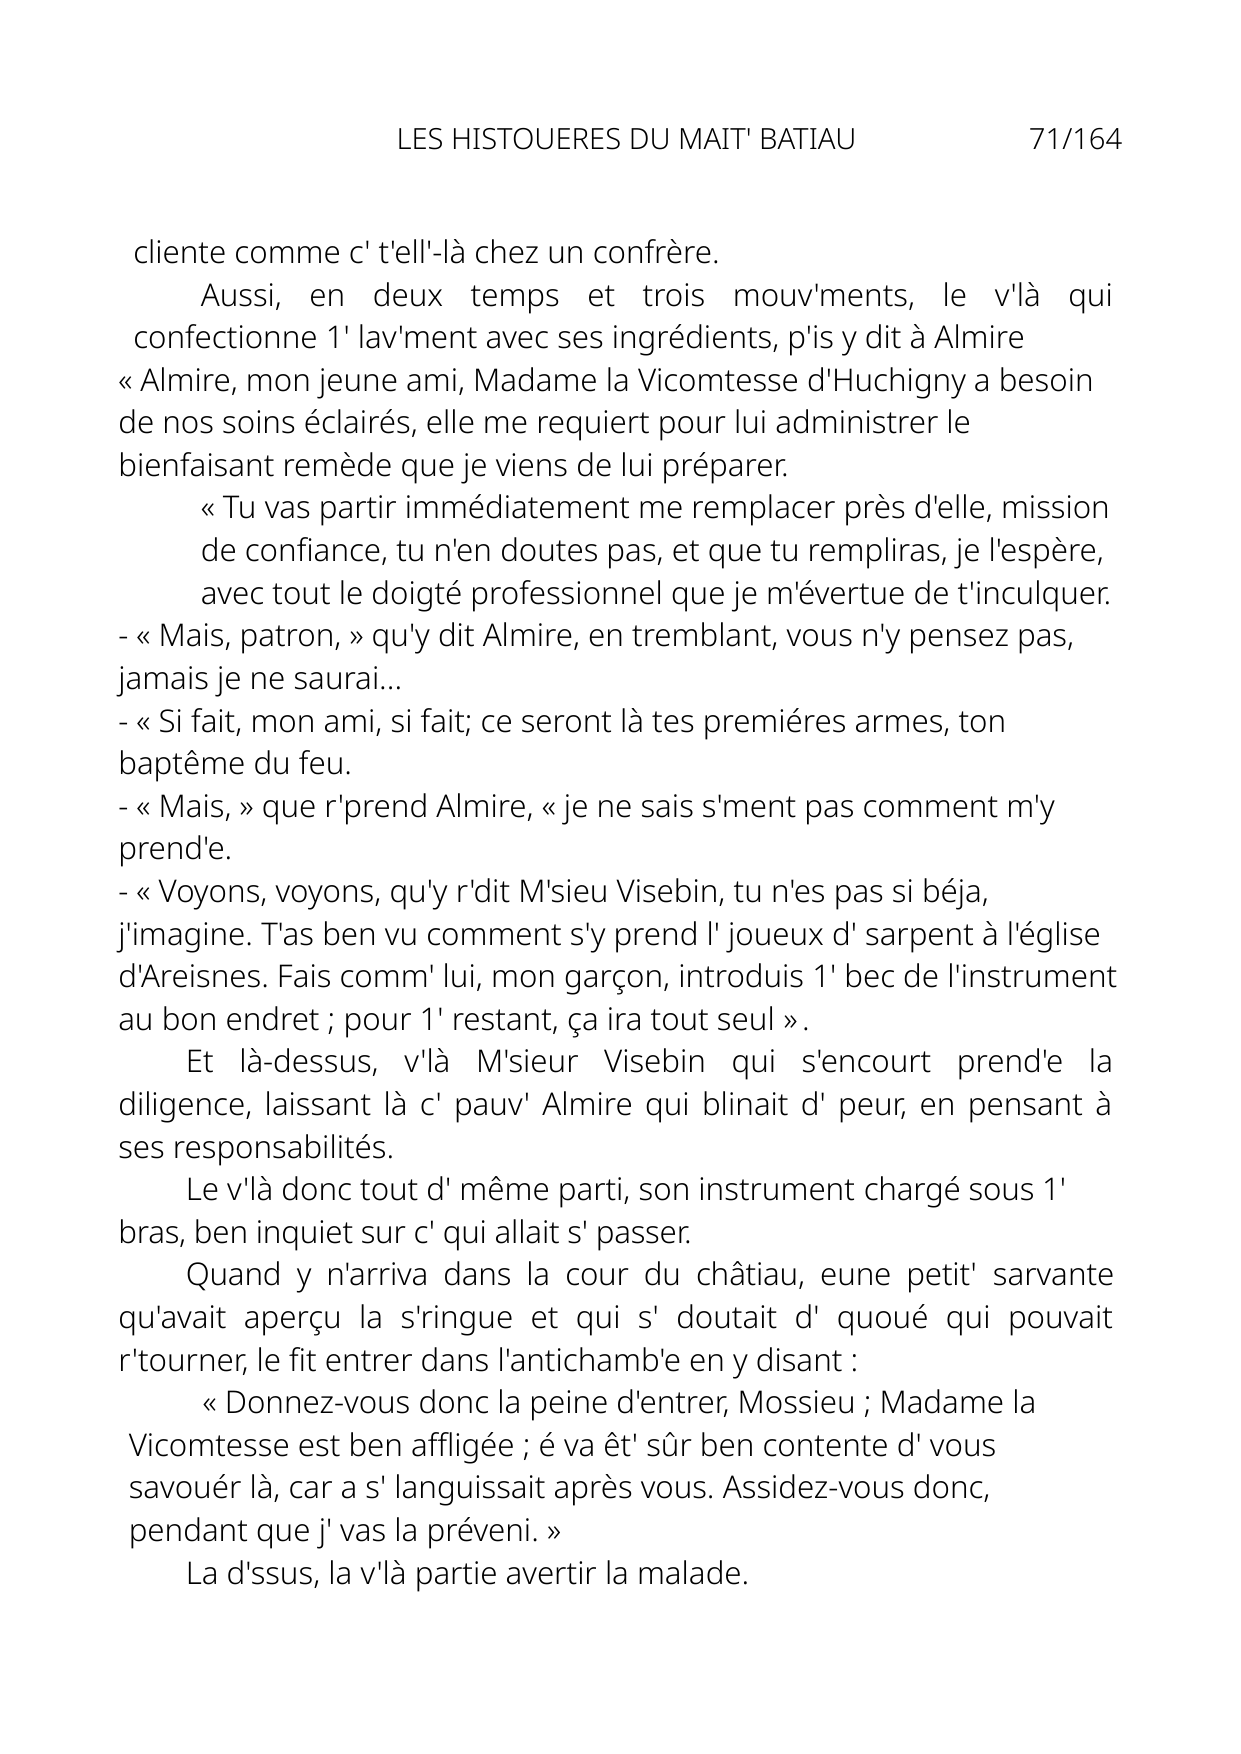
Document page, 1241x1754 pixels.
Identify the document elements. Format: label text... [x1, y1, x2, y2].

text « Donnez-vous donc la peine d'entrer, Mossieu ; Madame la Vicomtesse est ben affligée ; é va êt' sûr ben contente d' vous savouér là, car a s' languissait après vous. Assidez-vous donc, pendant que j' vas la préveni. » [128, 1380, 1114, 1551]
text Aussi, en deux temps et trois mouv'ments, le v'là qui confectionne 1' lav'ment avec ses ingrédients, p'is y dit à Almire [133, 272, 1114, 358]
list - « Mais, patron, » qu'y dit Almire, en tremblant, vous n'y pensez pas, jamais je ne saurai... [118, 613, 1122, 698]
text Le v'là donc tout d' même parti, son instrument chargé sous 1' bras, ben inquiet sur c' qui allait s' passer. [118, 1167, 1114, 1252]
text Et là-dessus, v'là M'sieur Visebin qui s'encourt prend'e la diligence, laissant là c' pauv' Almire qui blinait d' peur, en pensant à ses responsabilités. [118, 1039, 1114, 1167]
list - « Si fait, mon ami, si fait; ce seront là tes premiéres armes, ton baptême du feu. [118, 698, 1122, 784]
list - « Voyons, voyons, qu'y r'dit M'sieu Visebin, tu n'es pas si béja, j'imagine. T'as ben vu comment s'y prend l' joueux d' sarpent à l'église d'Areisnes. Fais comm' lui, mon garçon, introduis 1' bec de l'instrument au bon endret ; pour 1' restant, ça ira tout seul ». [118, 869, 1122, 1039]
text cliente comme c' t'ell'-là chez un confrère. [133, 230, 1114, 272]
list - « Mais, » que r'prend Almire, « je ne sais s'ment pas comment m'y prend'e. [118, 784, 1122, 869]
text « Tu vas partir immédiatement me remplacer près d'elle, mission de confiance, tu n'en doutes pas, et que tu rempliras, je l'espère, avec tout le doigté professionnel que je m'évertue de t'inculquer. [201, 486, 1122, 613]
text Quand y n'arriva dans la cour du châtiau, eune petit' sarvante qu'avait aperçu la s'ringue et qui s' doutait d' quoué qui pouvait r'tourner, le fit entrer dans l'antichamb'e en y disant : [118, 1252, 1114, 1380]
text La d'ssus, la v'là partie avertir la malade. [186, 1551, 1114, 1593]
list « Almire, mon jeune ami, Madame la Vicomtesse d'Huchigny a besoin de nos soins éclairés, elle me requiert pour lui administrer le bienfaisant remède que je viens de lui préparer. [118, 358, 1122, 486]
